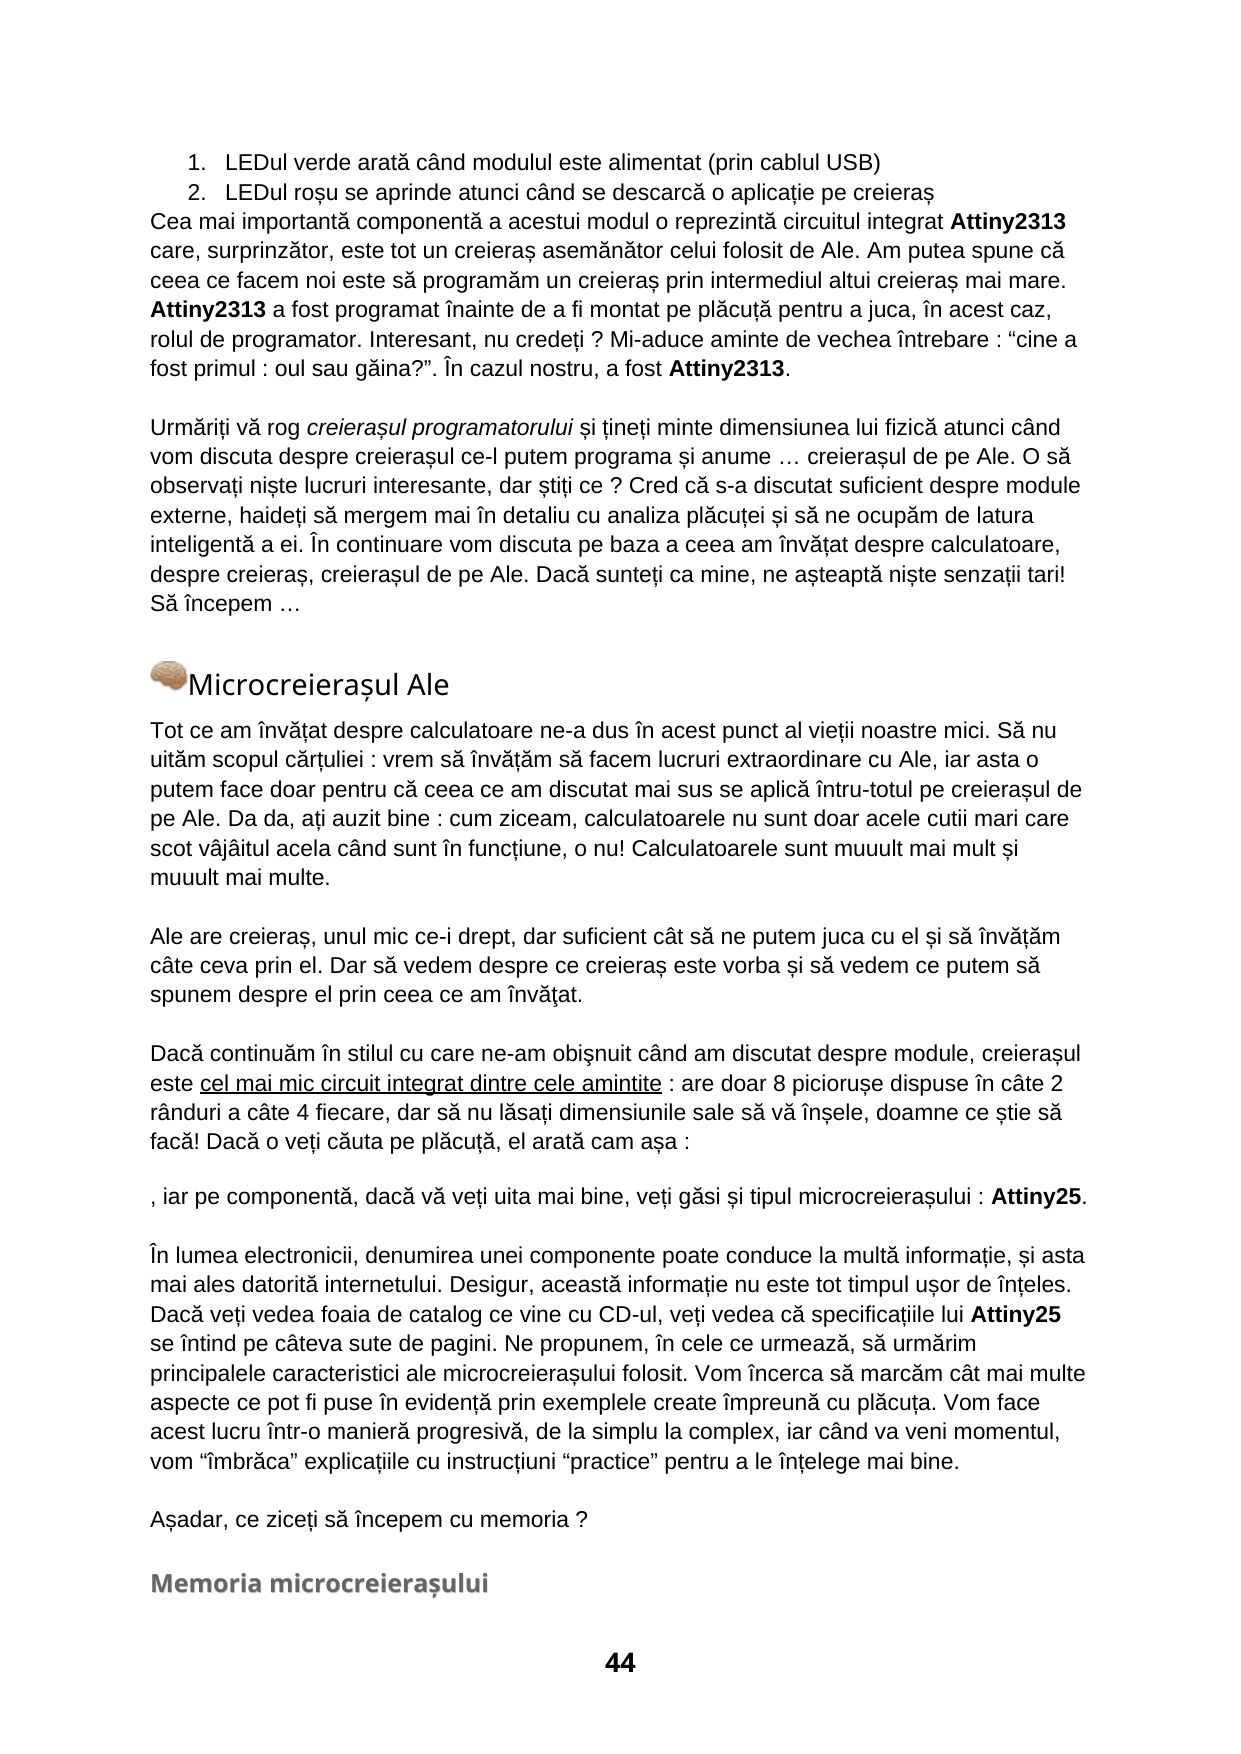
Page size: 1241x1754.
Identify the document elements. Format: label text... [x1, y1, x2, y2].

text Dacă continuăm în stilul cu care ne-am obişnuit când am discutat despre module, creierașul este cel mai mic circuit integrat dintre cele amintite : are doar 8 piciorușe dispuse în câte 2 rânduri a câte 4 fiecare, dar să nu lăsați dimensiunile sale să vă înșele, doamne ce știe să facă! Dacă o veți căuta pe plăcuță, el arată cam așa : [150, 1041, 1090, 1155]
text Cea mai importantă componentă a acestui modul o reprezintă circuitul integrat Attiny2313 care, surprinzător, este tot un creieraș asemănător celui folosit de Ale. Am putea spune că ceea ce facem noi este să programăm un creieraș prin intermediul altui creieraș mai mare. Attiny2313 a fost programat înainte de a fi montat pe plăcuță pentru a juca, în acest caz, rolul de programator. Interesant, nu credeți ? Mi-aduce aminte de vechea întrebare : “cine a fost primul : oul sau găina?”. În cazul nostru, a fost Attiny2313. [150, 209, 1090, 381]
text Urmăriți vă rog creierașul programatorului și țineți minte dimensiunea lui fizică atunci când vom discuta despre creierașul ce-l putem programa și anume … creierașul de pe Ale. O să observați niște lucruri interesante, dar știți ce ? Cred că s-a discutat suficient despre module externe, haideți să mergem mai în detaliu cu analiza plăcuței și să ne ocupăm de latura inteligentă a ei. În continuare vom discuta pe baza a ceea am învățat despre calculatoare, despre creieraș, creierașul de pe Ale. Dacă sunteți ca mine, ne așteaptă niște senzații tari! Să începem … [150, 414, 1090, 616]
text Tot ce am învățat despre calculatoare ne-a dus în acest punct al vieții noastre mici. Să nu uităm scopul cărțuliei : vrem să învățăm să facem lucruri extraordinare cu Ale, iar asta o putem face doar pentru că ceea ce am discutat mai sus se aplică întru-totul pe creierașul de pe Ale. Da da, ați auzit bine : cum ziceam, calculatoarele nu sunt doar acele cutii mari care scot vâjâitul acela când sunt în funcțiune, o nu! Calculatoarele sunt muuult mai mult și muuult mai multe. [150, 718, 1090, 890]
text , iar pe componentă, dacă vă veți uita mai bine, veți găsi și tipul microcreierașului : Attiny25. [150, 1184, 1090, 1210]
list LEDul roșu se aprinde atunci când se descarcă o aplicație pe creieraș [187, 179, 1090, 205]
text Așadar, ce ziceți să începem cu memoria ? [150, 1507, 1090, 1533]
text Ale are creieraș, unul mic ce-i drept, dar suficient cât să ne putem juca cu el și să învățăm câte ceva prin el. Dar să vedem despre ce creieraș este vorba și să vedem ce putem să spunem despre el prin ceea ce am învăţat. [150, 923, 1090, 1008]
subtitle Memoria microcreierașului [150, 1566, 1090, 1600]
picture [150, 657, 188, 695]
subtitle Microcreierașul Ale [150, 657, 1090, 703]
list LEDul verde arată când modulul este alimentat (prin cablul USB) [187, 150, 1090, 176]
text În lumea electronicii, denumirea unei componente poate conduce la multă informație, și asta mai ales datorită internetului. Desigur, această informație nu este tot timpul ușor de înțeles. Dacă veți vedea foaia de catalog ce vine cu CD-ul, veți vedea că specificațiile lui Attiny25 se întind pe câteva sute de pagini. Ne propunem, în cele ce urmează, să urmărim principalele caracteristici ale microcreierașului folosit. Vom încerca să marcăm cât mai multe aspecte ce pot fi puse în evidență prin exemplele create împreună cu plăcuța. Vom face acest lucru într-o manieră progresivă, de la simplu la complex, iar când va veni momentul, vom “îmbrăca” explicațiile cu instrucțiuni “practice” pentru a le înțelege mai bine. [150, 1243, 1090, 1474]
